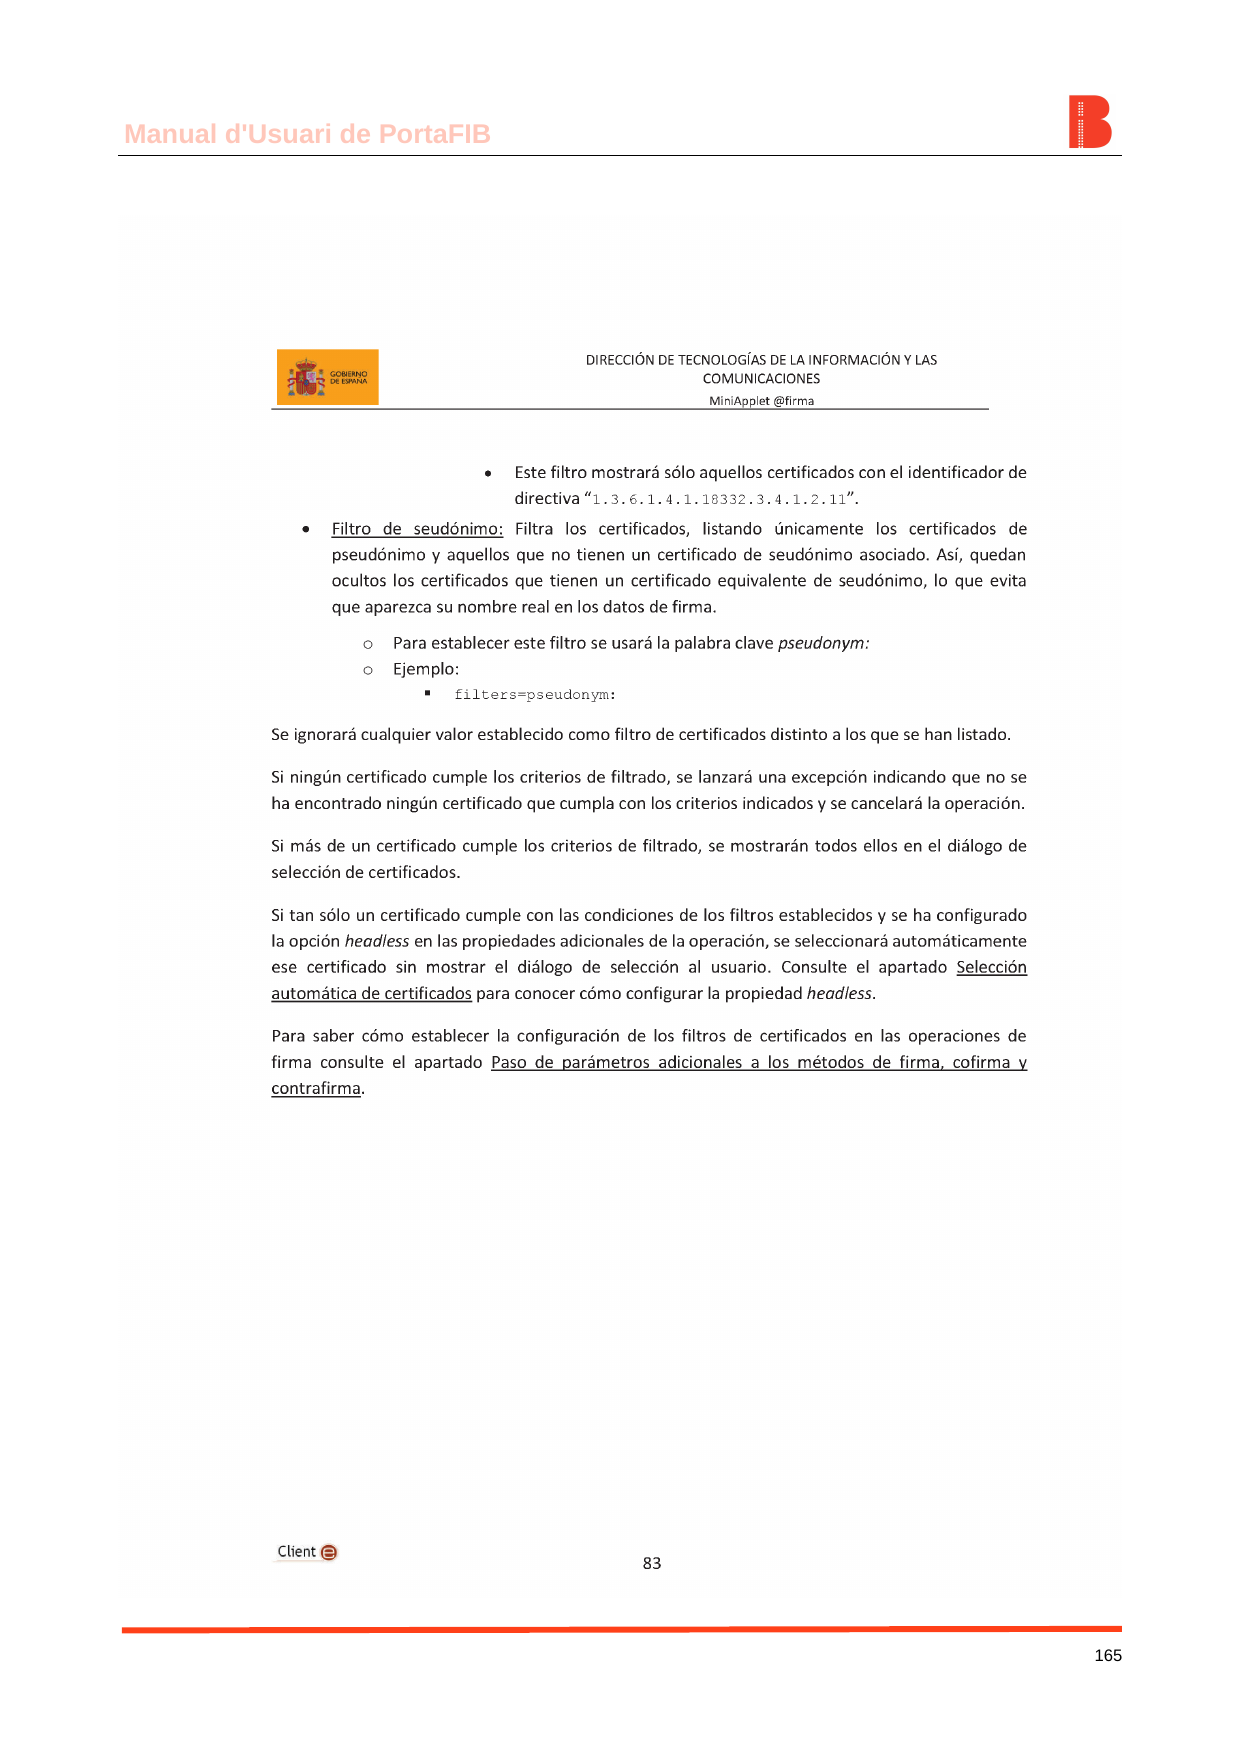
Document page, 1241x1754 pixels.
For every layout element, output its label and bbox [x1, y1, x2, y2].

picture [1063, 94, 1117, 150]
picture [118, 215, 1123, 1598]
